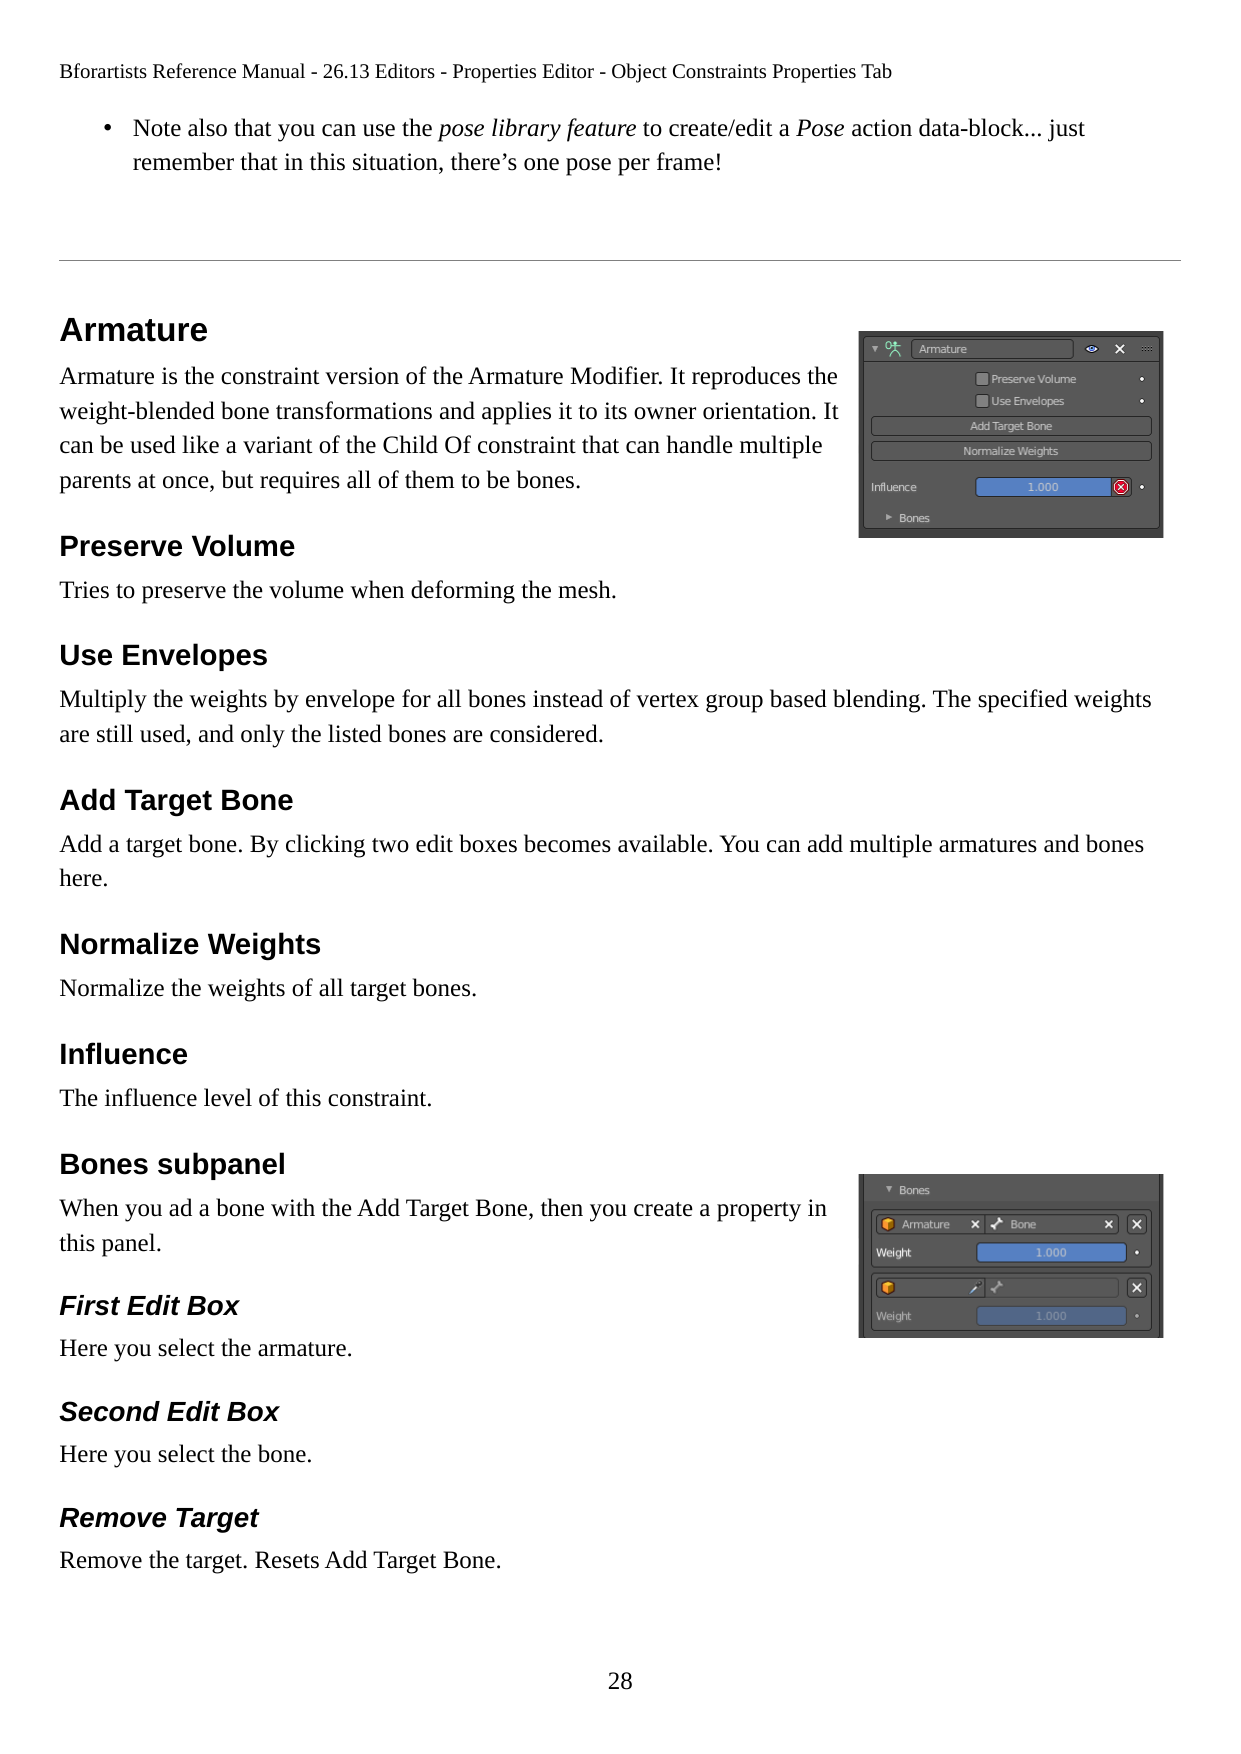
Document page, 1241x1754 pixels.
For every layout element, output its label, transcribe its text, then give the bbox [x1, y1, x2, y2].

subtitle Normalize Weights [59, 927, 1181, 961]
text Tries to preserve the volume when deforming the mesh. [59, 575, 1181, 603]
subtitle Remove Target [59, 1501, 1181, 1533]
text Remove the target. Resets Add Target Bone. [59, 1545, 1181, 1574]
subtitle First Edit Box [59, 1289, 858, 1321]
text Normalize the weights of all target bones. [59, 973, 1181, 1002]
subtitle Influence [59, 1037, 1181, 1071]
text Add a target bone. By clicking two edit boxes becomes available. You can add multiple armatures and bones here. [59, 829, 1181, 892]
subtitle Use Envelopes [59, 638, 1181, 672]
subtitle Bones subpanel [59, 1147, 1181, 1181]
picture [858, 1174, 1164, 1338]
subtitle Add Target Bone [59, 783, 1181, 816]
text Armature is the constraint version of the Armature Modifier. It reproduces the weight-blended bone transformations and applies it to its owner orientation. It can be used like a variant of the Child Of constraint that can handle multiple parents at once, but requires all of them to be bones. [59, 361, 858, 493]
text Here you select the bone. [59, 1439, 1181, 1468]
subtitle Second Edit Box [59, 1395, 1181, 1427]
text When you ad a bone with the Add Target Bone, then you create a property in this panel. [59, 1193, 858, 1256]
subtitle [1164, 1289, 1181, 1321]
subtitle Preserve Volume [59, 528, 1181, 562]
list Note also that you can use the pose library feature to create/edit a Pose action data-block... just remember that in this situation, there’s one pose per frame! [103, 113, 1181, 176]
picture [858, 331, 1164, 538]
text Here you select the armature. [59, 1333, 1181, 1362]
subtitle Armature [59, 310, 1181, 349]
text The influence level of this constraint. [59, 1083, 1181, 1112]
text Multiply the weights by envelope for all bones instead of vertex group based blending. The specified weights are still used, and only the listed bones are considered. [59, 684, 1181, 748]
